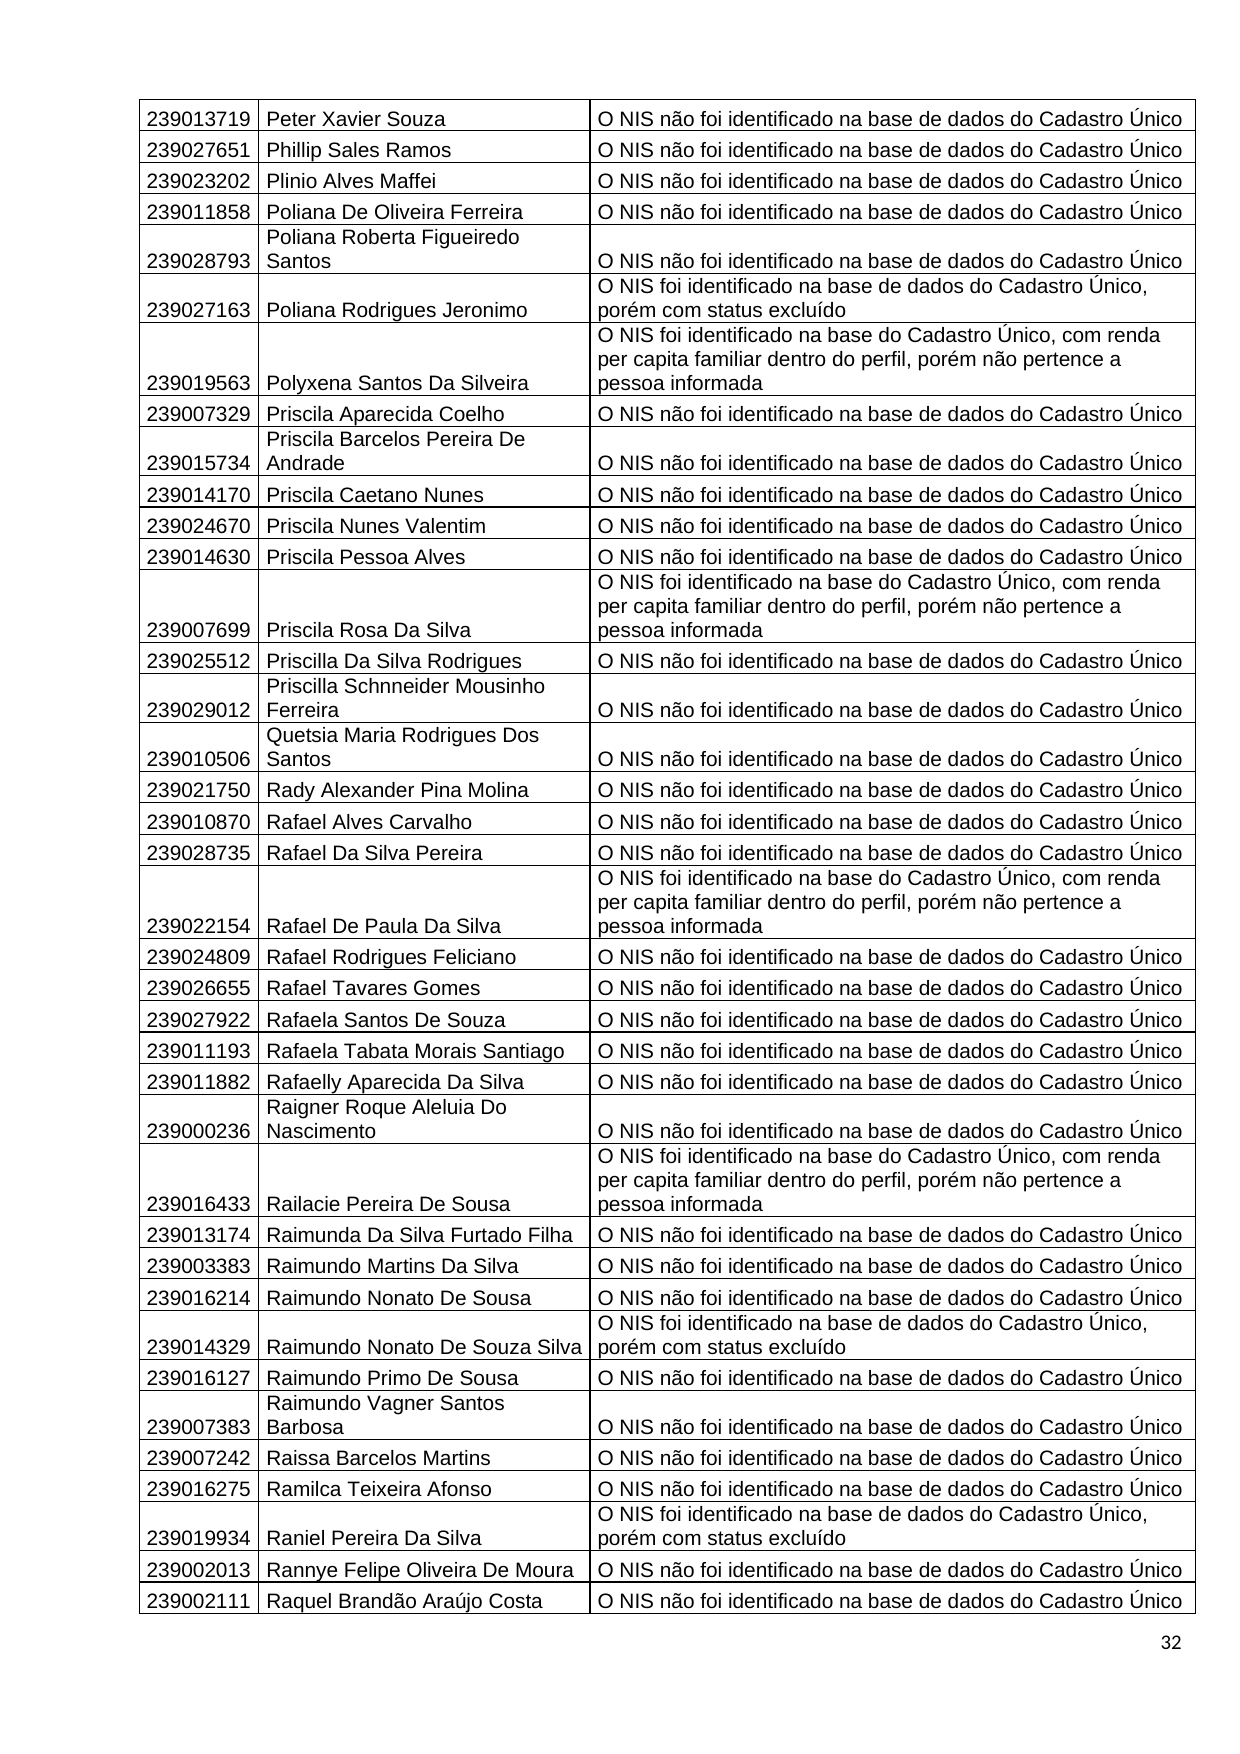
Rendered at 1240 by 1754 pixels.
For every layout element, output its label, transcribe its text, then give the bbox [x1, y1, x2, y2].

table_cell O NIS não foi identificado na base de dados do Cadastro Único [591, 1583, 1195, 1613]
table_cell O NIS não foi identificado na base de dados do Cadastro Único [591, 1217, 1195, 1247]
table_cell 239014170 [140, 476, 258, 506]
table_cell O NIS não foi identificado na base de dados do Cadastro Único [591, 1471, 1195, 1501]
table_cell 239011882 [140, 1064, 258, 1094]
table_cell O NIS não foi identificado na base de dados do Cadastro Único [591, 1360, 1195, 1390]
table_cell 239010506 [140, 723, 258, 771]
table_cell O NIS foi identificado na base de dados do Cadastro Único, porém com status excluído [591, 1311, 1195, 1358]
table_cell O NIS não foi identificado na base de dados do Cadastro Único [591, 225, 1195, 273]
table_cell Poliana De Oliveira Ferreira [259, 194, 589, 224]
table_cell 239016433 [140, 1144, 258, 1216]
table_cell 239014329 [140, 1311, 258, 1358]
table_cell 239007242 [140, 1440, 258, 1470]
table_cell 239015734 [140, 427, 258, 475]
table_cell Rafael Rodrigues Feliciano [259, 939, 589, 969]
table_cell Polyxena Santos Da Silveira [259, 323, 589, 395]
table_cell 239007383 [140, 1391, 258, 1439]
table_cell Raniel Pereira Da Silva [259, 1502, 589, 1550]
table_cell Rafael Tavares Gomes [259, 970, 589, 1000]
table_cell Ramilca Teixeira Afonso [259, 1471, 589, 1501]
table_cell O NIS não foi identificado na base de dados do Cadastro Único [591, 772, 1195, 802]
table_cell 239003383 [140, 1248, 258, 1278]
table_cell 239028793 [140, 225, 258, 273]
table_cell 239022154 [140, 866, 258, 938]
table_cell O NIS foi identificado na base de dados do Cadastro Único, porém com status excluído [591, 1502, 1195, 1550]
table_cell Poliana Rodrigues Jeronimo [259, 274, 589, 322]
table_cell 239013719 [140, 100, 258, 130]
table_cell Poliana Roberta Figueiredo Santos [259, 225, 589, 273]
table_cell Rafael De Paula Da Silva [259, 866, 589, 938]
table_cell O NIS foi identificado na base do Cadastro Único, com renda per capita familiar dentro do perfil, porém não pertence a pessoa informada [591, 1144, 1195, 1216]
table_cell O NIS foi identificado na base de dados do Cadastro Único, porém com status excluído [591, 274, 1195, 322]
table_cell Rafaela Santos De Souza [259, 1001, 589, 1031]
table_cell Rannye Felipe Oliveira De Moura [259, 1551, 589, 1581]
table_cell 239007699 [140, 570, 258, 642]
table_cell O NIS não foi identificado na base de dados do Cadastro Único [591, 1033, 1195, 1063]
table_cell O NIS não foi identificado na base de dados do Cadastro Único [591, 723, 1195, 771]
table_cell O NIS não foi identificado na base de dados do Cadastro Único [591, 194, 1195, 224]
table_cell Priscilla Da Silva Rodrigues [259, 643, 589, 673]
table_cell 239024809 [140, 939, 258, 969]
table_cell Rafaela Tabata Morais Santiago [259, 1033, 589, 1063]
table_cell Phillip Sales Ramos [259, 131, 589, 162]
table_cell Rafaelly Aparecida Da Silva [259, 1064, 589, 1094]
table_cell O NIS não foi identificado na base de dados do Cadastro Único [591, 835, 1195, 865]
table_cell 239027922 [140, 1001, 258, 1031]
table_cell Priscilla Schnneider Mousinho Ferreira [259, 674, 589, 722]
table_cell O NIS não foi identificado na base de dados do Cadastro Único [591, 1064, 1195, 1094]
table_cell O NIS não foi identificado na base de dados do Cadastro Único [591, 1248, 1195, 1278]
table_cell Plinio Alves Maffei [259, 163, 589, 193]
table_cell Raimundo Nonato De Souza Silva [259, 1311, 589, 1358]
table_cell 239023202 [140, 163, 258, 193]
table_cell 239000236 [140, 1095, 258, 1143]
table_cell 239016275 [140, 1471, 258, 1501]
table_cell O NIS foi identificado na base do Cadastro Único, com renda per capita familiar dentro do perfil, porém não pertence a pessoa informada [591, 866, 1195, 938]
table_cell O NIS não foi identificado na base de dados do Cadastro Único [591, 508, 1195, 538]
table_cell Raquel Brandão Araújo Costa [259, 1583, 589, 1613]
table_cell 239011858 [140, 194, 258, 224]
table_cell O NIS não foi identificado na base de dados do Cadastro Único [591, 1440, 1195, 1470]
table_cell O NIS não foi identificado na base de dados do Cadastro Único [591, 674, 1195, 722]
table_cell Rafael Alves Carvalho [259, 803, 589, 833]
table_cell Priscila Caetano Nunes [259, 476, 589, 506]
table_cell 239025512 [140, 643, 258, 673]
table_cell O NIS não foi identificado na base de dados do Cadastro Único [591, 100, 1195, 130]
table_cell Raissa Barcelos Martins [259, 1440, 589, 1470]
table_cell 239027163 [140, 274, 258, 322]
table_cell O NIS não foi identificado na base de dados do Cadastro Único [591, 539, 1195, 569]
table_cell 239014630 [140, 539, 258, 569]
table_cell Priscila Barcelos Pereira De Andrade [259, 427, 589, 475]
table_cell 239019934 [140, 1502, 258, 1550]
table_cell O NIS não foi identificado na base de dados do Cadastro Único [591, 939, 1195, 969]
table_cell O NIS não foi identificado na base de dados do Cadastro Único [591, 1001, 1195, 1031]
table_cell 239016214 [140, 1279, 258, 1309]
table_cell O NIS foi identificado na base do Cadastro Único, com renda per capita familiar dentro do perfil, porém não pertence a pessoa informada [591, 323, 1195, 395]
table_cell 239013174 [140, 1217, 258, 1247]
table_cell 239019563 [140, 323, 258, 395]
table_cell Rady Alexander Pina Molina [259, 772, 589, 802]
table_cell Raimundo Vagner Santos Barbosa [259, 1391, 589, 1439]
table_cell 239011193 [140, 1033, 258, 1063]
table_cell O NIS não foi identificado na base de dados do Cadastro Único [591, 131, 1195, 162]
table_cell O NIS não foi identificado na base de dados do Cadastro Único [591, 1391, 1195, 1439]
table_cell O NIS não foi identificado na base de dados do Cadastro Único [591, 1551, 1195, 1581]
table_cell 239002013 [140, 1551, 258, 1581]
table_cell O NIS não foi identificado na base de dados do Cadastro Único [591, 163, 1195, 193]
table_cell Priscila Pessoa Alves [259, 539, 589, 569]
table_cell O NIS não foi identificado na base de dados do Cadastro Único [591, 1095, 1195, 1143]
table_cell Raimundo Martins Da Silva [259, 1248, 589, 1278]
table_cell 239028735 [140, 835, 258, 865]
table_cell Raimunda Da Silva Furtado Filha [259, 1217, 589, 1247]
table_cell 239026655 [140, 970, 258, 1000]
table_cell O NIS não foi identificado na base de dados do Cadastro Único [591, 970, 1195, 1000]
table_cell 239027651 [140, 131, 258, 162]
table_cell 239029012 [140, 674, 258, 722]
table_cell O NIS não foi identificado na base de dados do Cadastro Único [591, 803, 1195, 833]
table_cell 239016127 [140, 1360, 258, 1390]
table_cell O NIS não foi identificado na base de dados do Cadastro Único [591, 427, 1195, 475]
table_cell O NIS não foi identificado na base de dados do Cadastro Único [591, 476, 1195, 506]
table_cell Railacie Pereira De Sousa [259, 1144, 589, 1216]
table_cell 239024670 [140, 508, 258, 538]
table_cell Raigner Roque Aleluia Do Nascimento [259, 1095, 589, 1143]
table_cell Raimundo Primo De Sousa [259, 1360, 589, 1390]
table_cell Priscila Nunes Valentim [259, 508, 589, 538]
table_cell Rafael Da Silva Pereira [259, 835, 589, 865]
table_cell O NIS não foi identificado na base de dados do Cadastro Único [591, 1279, 1195, 1309]
table_cell Peter Xavier Souza [259, 100, 589, 130]
table_cell 239007329 [140, 396, 258, 426]
table_cell O NIS não foi identificado na base de dados do Cadastro Único [591, 396, 1195, 426]
table_cell 239010870 [140, 803, 258, 833]
table_cell 239002111 [140, 1583, 258, 1613]
table_cell Priscila Rosa Da Silva [259, 570, 589, 642]
table_cell O NIS não foi identificado na base de dados do Cadastro Único [591, 643, 1195, 673]
table_cell O NIS foi identificado na base do Cadastro Único, com renda per capita familiar dentro do perfil, porém não pertence a pessoa informada [591, 570, 1195, 642]
table_cell 239021750 [140, 772, 258, 802]
table_cell Raimundo Nonato De Sousa [259, 1279, 589, 1309]
table_cell Priscila Aparecida Coelho [259, 396, 589, 426]
table_cell Quetsia Maria Rodrigues Dos Santos [259, 723, 589, 771]
